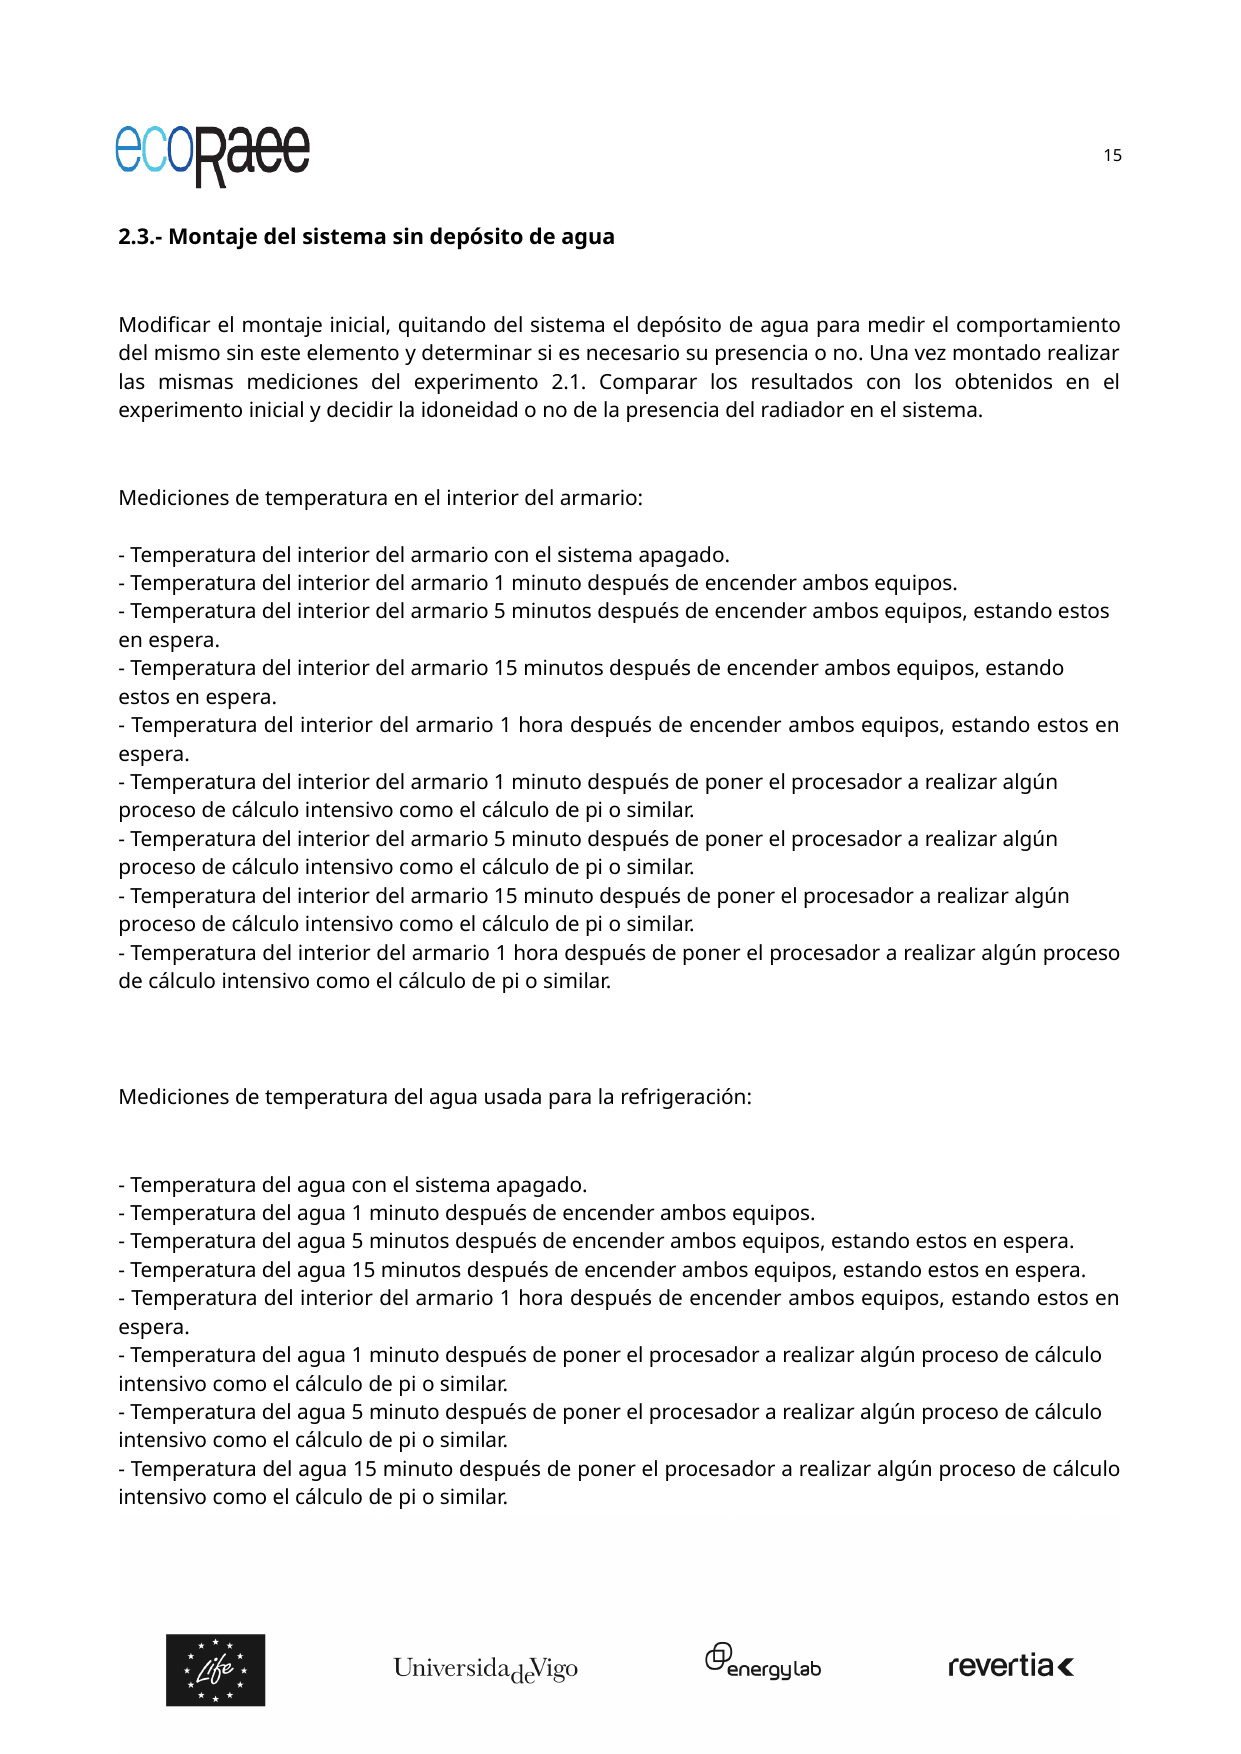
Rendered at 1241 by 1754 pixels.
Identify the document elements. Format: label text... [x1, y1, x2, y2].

text 2.3.- Montaje del sistema sin depósito de agua [118, 221, 1122, 251]
text Mediciones de temperatura del agua usada para la refrigeración: [118, 1082, 1122, 1111]
picture [118, 1514, 1123, 1754]
text - Temperatura del agua con el sistema apagado. [118, 1170, 1122, 1198]
text - Temperatura del interior del armario con el sistema apagado. [118, 540, 1122, 568]
text - Temperatura del agua 1 minuto después de encender ambos equipos. [118, 1198, 1122, 1227]
text - Temperatura del agua 1 minuto después de poner el procesador a realizar algún proceso de cálculo intensivo como el cálculo de pi o similar. [118, 1340, 1122, 1397]
picture [114, 124, 311, 190]
text - Temperatura del interior del armario 1 hora después de poner el procesador a realizar algún proceso de cálculo intensivo como el cálculo de pi o similar. [118, 938, 1122, 995]
text - Temperatura del interior del armario 15 minuto después de poner el procesador a realizar algún proceso de cálculo intensivo como el cálculo de pi o similar. [118, 881, 1122, 938]
text Mediciones de temperatura en el interior del armario: [118, 483, 1122, 511]
text - Temperatura del interior del armario 15 minutos después de encender ambos equipos, estando estos en espera. [118, 653, 1122, 710]
text - Temperatura del agua 15 minuto después de poner el procesador a realizar algún proceso de cálculo intensivo como el cálculo de pi o similar. [118, 1454, 1122, 1511]
text - Temperatura del interior del armario 1 minuto después de poner el procesador a realizar algún proceso de cálculo intensivo como el cálculo de pi o similar. [118, 767, 1122, 824]
text - Temperatura del agua 5 minutos después de encender ambos equipos, estando estos en espera. [118, 1227, 1122, 1255]
text - Temperatura del interior del armario 5 minuto después de poner el procesador a realizar algún proceso de cálculo intensivo como el cálculo de pi o similar. [118, 824, 1122, 881]
text - Temperatura del interior del armario 1 hora después de encender ambos equipos, estando estos en espera. [118, 710, 1122, 767]
text - Temperatura del interior del armario 1 hora después de encender ambos equipos, estando estos en espera. [118, 1283, 1122, 1340]
text - Temperatura del agua 5 minuto después de poner el procesador a realizar algún proceso de cálculo intensivo como el cálculo de pi o similar. [118, 1397, 1122, 1454]
text - Temperatura del interior del armario 5 minutos después de encender ambos equipos, estando estos en espera. [118, 597, 1122, 653]
text - Temperatura del interior del armario 1 minuto después de encender ambos equipos. [118, 568, 1122, 597]
text - Temperatura del agua 15 minutos después de encender ambos equipos, estando estos en espera. [118, 1255, 1122, 1283]
text Modificar el montaje inicial, quitando del sistema el depósito de agua para medir el comportamiento del mismo sin este elemento y determinar si es necesario su presencia o no. Una vez montado realizar las mismas mediciones del experimento 2.1. Comparar los resultados con los obtenidos en el experimento inicial y decidir la idoneidad o no de la presencia del radiador en el sistema. [118, 310, 1122, 424]
